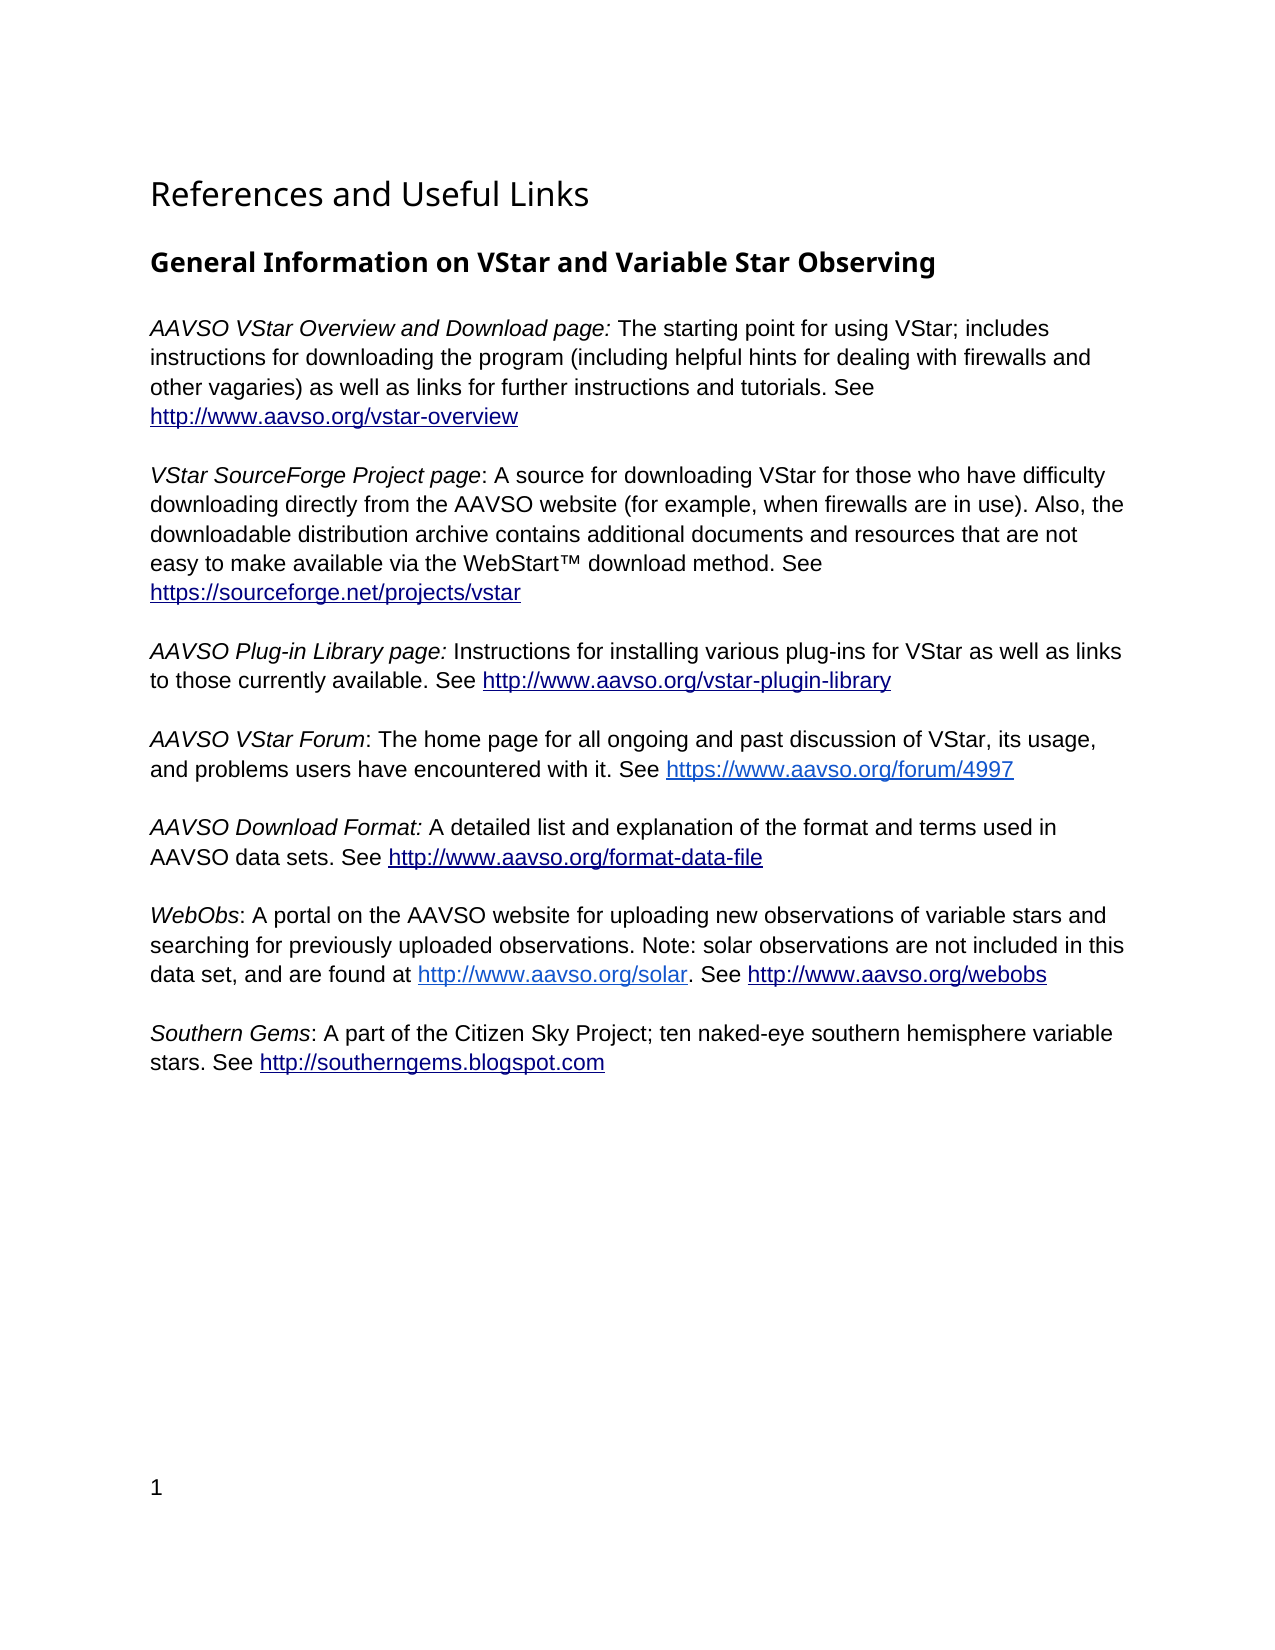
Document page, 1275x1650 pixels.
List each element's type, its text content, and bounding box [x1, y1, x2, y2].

text Southern Gems: A part of the Citizen Sky Project; ten naked-eye southern hemisphere variable stars. See http://southerngems.blogspot.com [150, 1021, 1125, 1076]
text WebObs: A portal on the AAVSO website for uploading new observations of variable stars and searching for previously uploaded observations. Note: solar observations are not included in this data set, and are found at http://www.aavso.org/solar. See http://www.aavso.org/webobs [150, 903, 1125, 987]
text AAVSO VStar Forum: The home page for all ongoing and past discussion of VStar, its usage, and problems users have encountered with it. See https://www.aavso.org/forum/4997 [150, 727, 1125, 782]
text AAVSO Plug-in Library page: Instructions for installing various plug-ins for VStar as well as links to those currently available. See http://www.aavso.org/vstar-plugin-library [150, 639, 1125, 694]
subtitle References and Useful Links [150, 171, 1125, 216]
text AAVSO Download Format: A detailed list and explanation of the format and terms used in AAVSO data sets. See http://www.aavso.org/format-data-file [150, 815, 1125, 870]
subtitle General Information on VStar and Variable Star Observing [150, 244, 1125, 281]
text AAVSO VStar Overview and Download page: The starting point for using VStar; includes instructions for downloading the program (including helpful hints for dealing with firewalls and other vagaries) as well as links for further instructions and tutorials. See http://www.aavso.org/vstar-overview [150, 316, 1125, 429]
text VStar SourceForge Project page: A source for downloading VStar for those who have difficulty downloading directly from the AAVSO website (for example, when firewalls are in use). Also, the downloadable distribution archive contains additional documents and resources that are not easy to make available via the WebStart™ download method. See https://sourceforge.net/projects/vstar [150, 462, 1125, 606]
